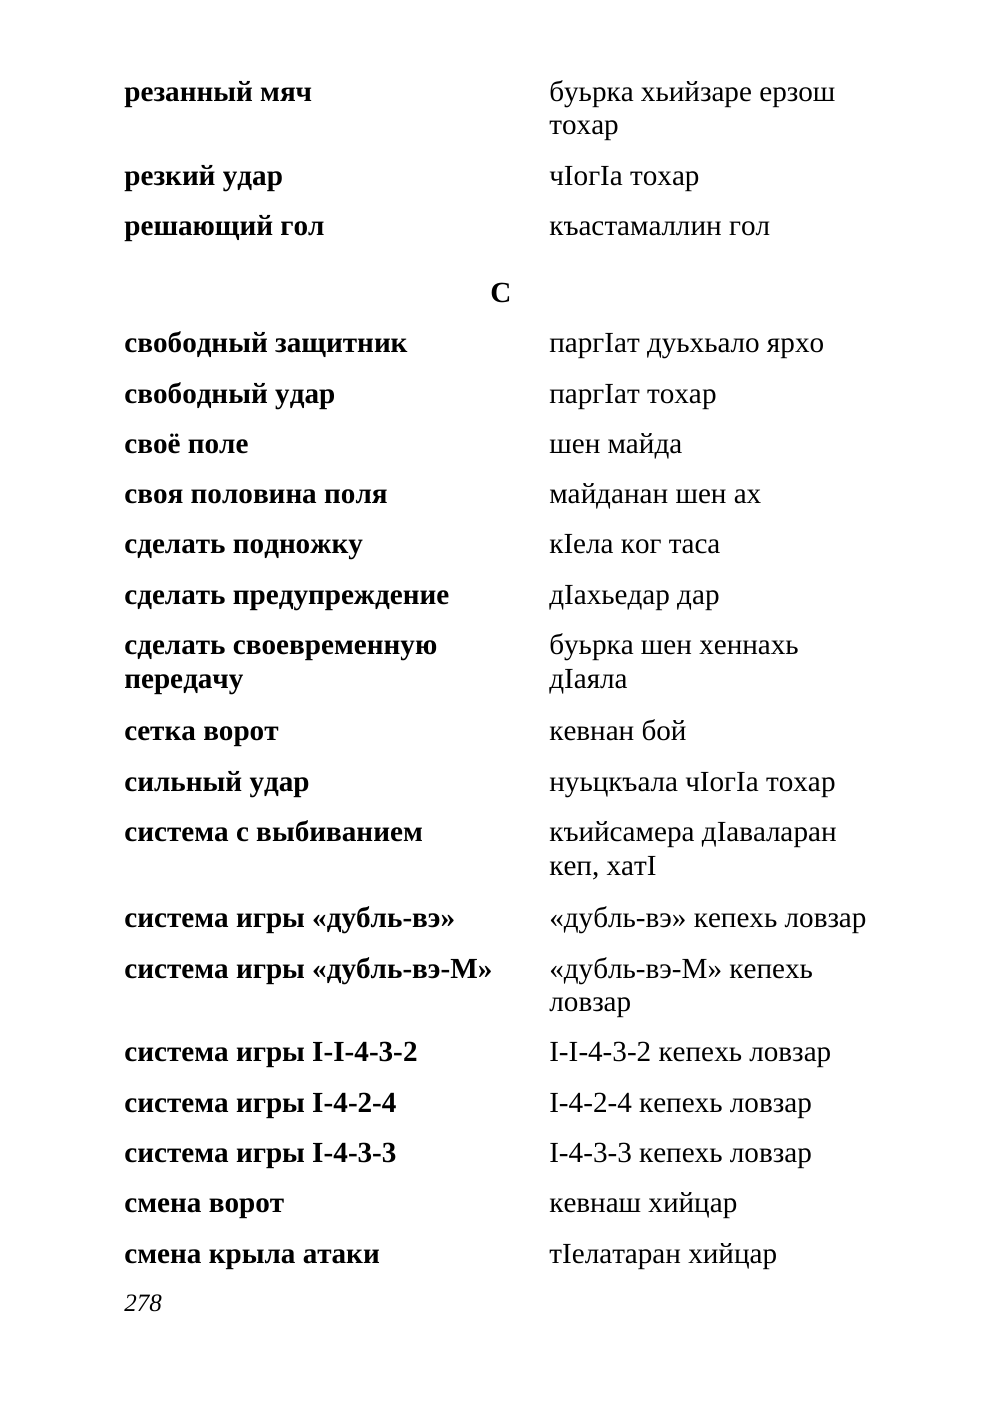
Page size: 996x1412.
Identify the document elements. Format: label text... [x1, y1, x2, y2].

text сильный удар нуьцкъала чIогIа тохар [124, 764, 877, 797]
text система игры «дубль-вэ» «дубль-вэ» кепехь ловзар [124, 900, 877, 934]
text сетка ворот кевнан бой [124, 713, 877, 747]
text сделать подножку кIела ког таса [124, 527, 877, 560]
text резанный мяч буьрка хьийзаре ерзош [124, 74, 877, 107]
text тохар [124, 107, 877, 141]
text смена ворот кевнаш хийцар [124, 1186, 877, 1219]
text свободный удар паргIат тохар [124, 376, 877, 409]
text смена крыла атаки тIелатаран хийцар [124, 1236, 877, 1269]
text система игры I-4-3-3 I-4-3-3 кепехь ловзар [124, 1135, 877, 1169]
text система игры «дубль-вэ-М» «дубль-вэ-М» кепехь [124, 951, 877, 984]
text своя половина поля майданан шен ах [124, 476, 877, 510]
text система игры I-I-4-3-2 I-I-4-3-2 кепехь ловзар [124, 1034, 877, 1068]
text кеп, хатI [124, 848, 877, 881]
text свободный защитник паргIат дуьхьало ярхо [124, 325, 877, 359]
text резкий удар чIогIа тохар [124, 158, 877, 191]
text сделать своевременную буьрка шен хеннахь передачу дIаяла [124, 627, 877, 694]
text система с выбиванием къийсамера дIаваларан [124, 814, 877, 848]
text решающий гол къастамаллин гол [124, 208, 877, 242]
text ловзар [124, 984, 877, 1018]
text система игры I-4-2-4 I-4-2-4 кепехь ловзар [124, 1085, 877, 1118]
text С [124, 275, 877, 309]
text сделать предупреждение дIахьедар дар [124, 577, 877, 611]
text своё поле шен майда [124, 426, 877, 459]
